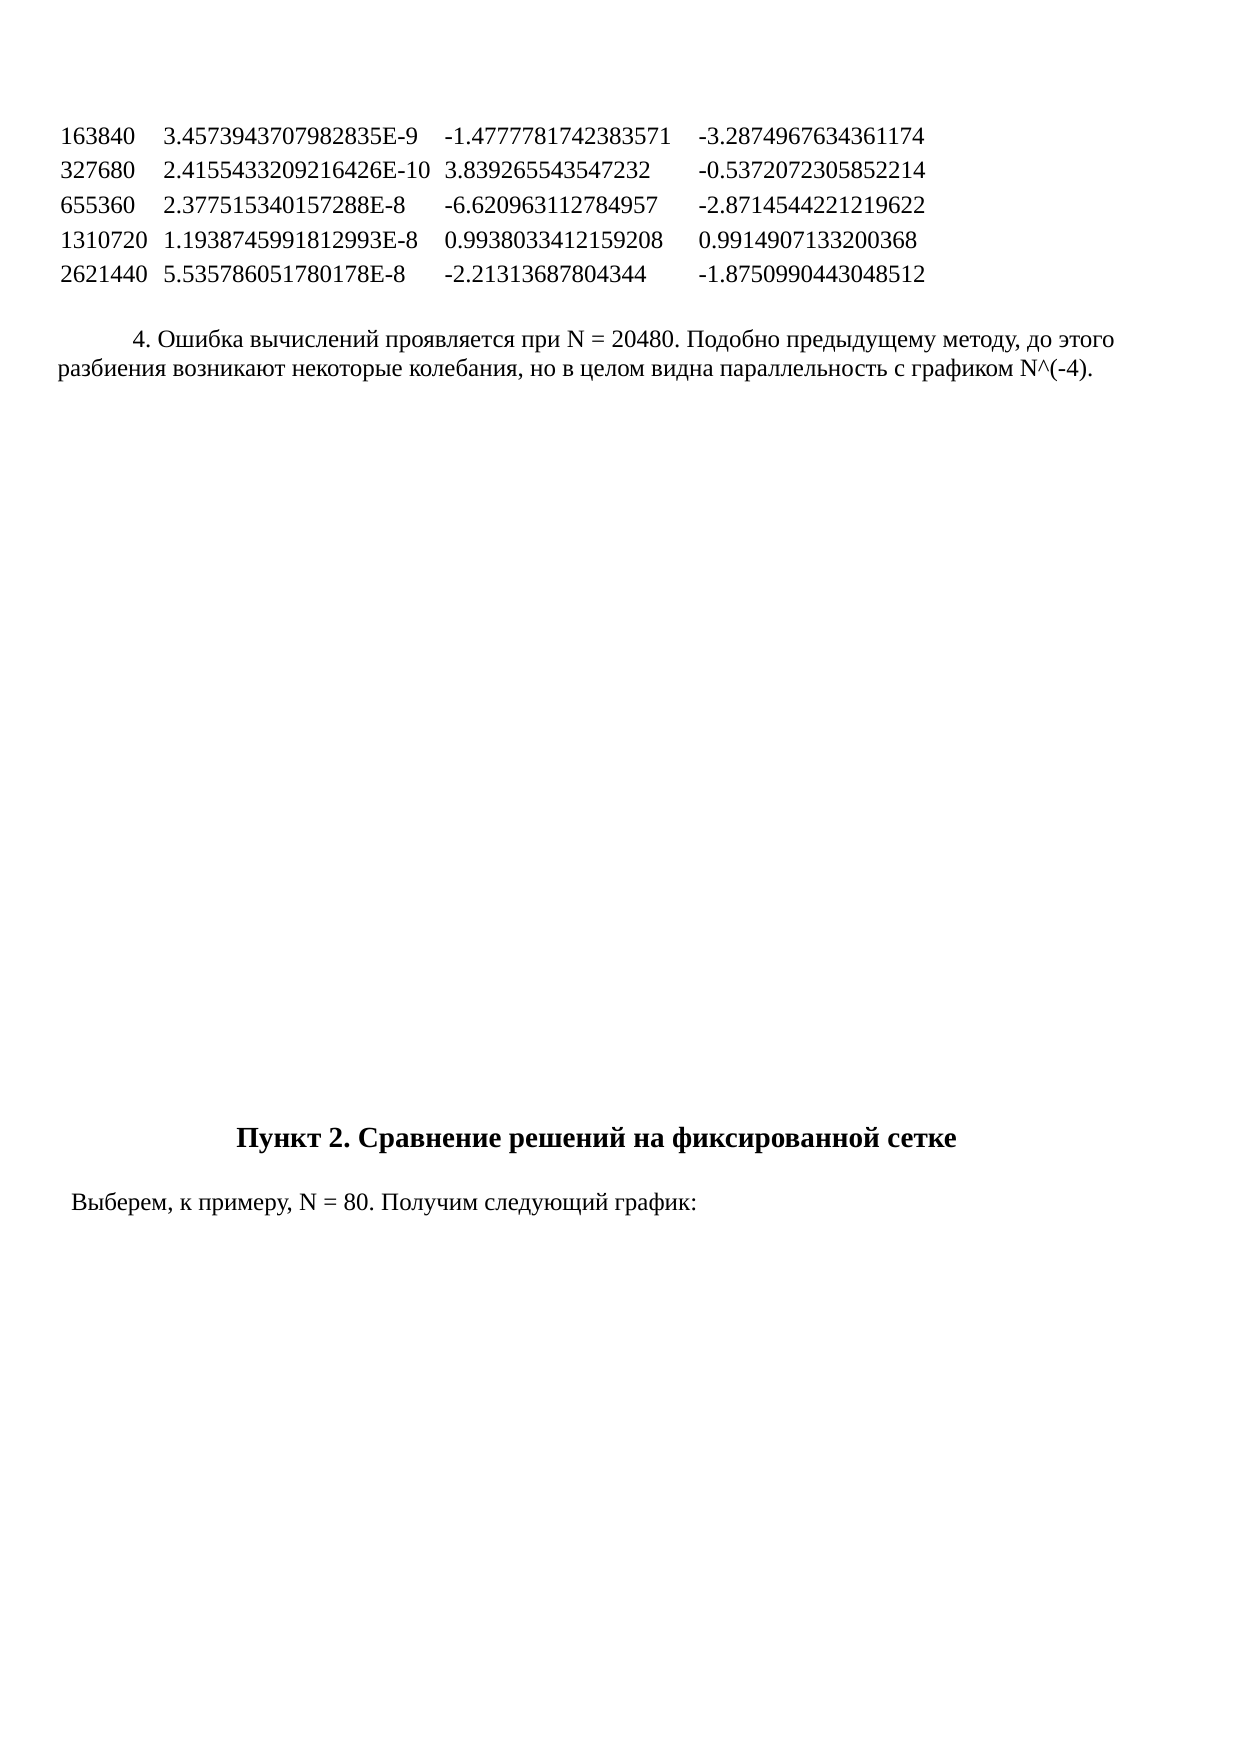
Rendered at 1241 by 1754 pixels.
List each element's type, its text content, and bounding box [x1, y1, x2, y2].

table_cell 1310720 [57, 222, 160, 256]
table_cell 163840 [57, 118, 160, 153]
table_cell -2.8714544221219622 [695, 187, 939, 222]
table_cell 655360 [57, 187, 160, 222]
text 4. Ошибка вычислений проявляется при N = 20480. Подобно предыдущему методу, до этого разбиения возникают некоторые колебания, но в целом видна параллельность с графиком N^(-4). [57, 324, 1122, 382]
table_cell 327680 [57, 153, 160, 187]
table_cell 2621440 [57, 256, 160, 291]
table_cell 0.9914907133200368 [695, 222, 939, 256]
table_cell 1.1938745991812993E-8 [160, 222, 441, 256]
table_cell 0.9938033412159208 [441, 222, 695, 256]
table_cell -2.21313687804344 [441, 256, 695, 291]
table_cell -1.4777781742383571 [441, 118, 695, 153]
text Выберем, к примеру, N = 80. Получим следующий график: [57, 1187, 1122, 1216]
text Пункт 2. Сравнение решений на фиксированной сетке [57, 1120, 1122, 1153]
table_cell -1.8750990443048512 [695, 256, 939, 291]
table_cell 2.377515340157288E-8 [160, 187, 441, 222]
table_cell 3.4573943707982835E-9 [160, 118, 441, 153]
table_cell 3.839265543547232 [441, 153, 695, 187]
table_cell -3.2874967634361174 [695, 118, 939, 153]
table_cell 2.4155433209216426E-10 [160, 153, 441, 187]
table_cell -6.620963112784957 [441, 187, 695, 222]
table_cell 5.535786051780178E-8 [160, 256, 441, 291]
table_cell -0.5372072305852214 [695, 153, 939, 187]
